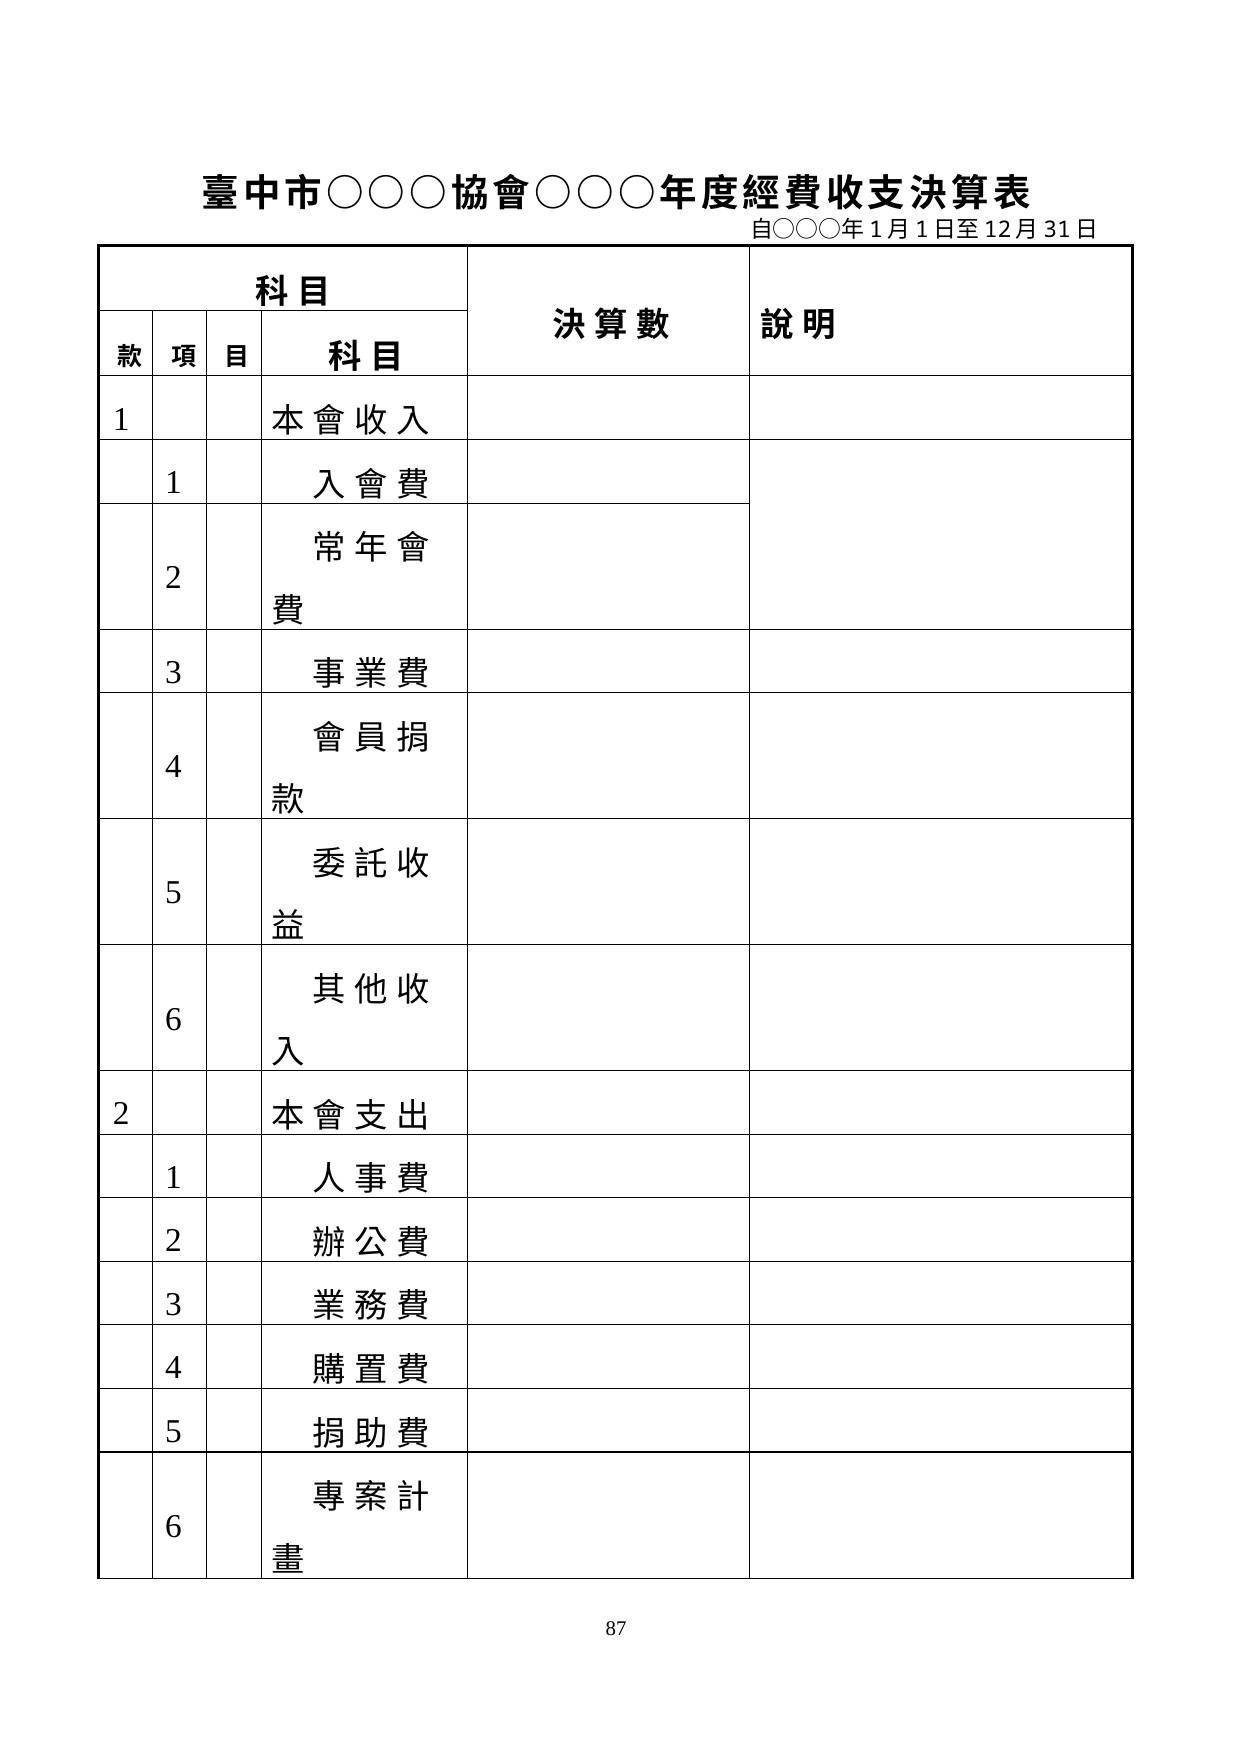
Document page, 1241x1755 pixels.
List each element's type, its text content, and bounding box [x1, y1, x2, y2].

table_cell [468, 1198, 749, 1261]
table_cell 人事費 [262, 1135, 467, 1197]
table_cell 常年會費 [262, 504, 467, 628]
table_cell [207, 945, 261, 1070]
table_cell [468, 1262, 749, 1324]
table_cell 1 [153, 440, 206, 502]
table_cell 事業費 [262, 630, 467, 692]
table_cell [207, 693, 261, 818]
table_cell [153, 1071, 206, 1134]
table_cell 入會費 [262, 440, 467, 502]
table_cell 5 [153, 1389, 206, 1451]
table_cell 目 [207, 311, 261, 375]
table_cell [750, 1325, 1131, 1388]
table_cell [750, 945, 1131, 1070]
table_cell [100, 693, 152, 818]
table_cell [100, 945, 152, 1070]
table_cell 委託收益 [262, 819, 467, 944]
table_cell [207, 1071, 261, 1134]
table_cell [100, 1198, 152, 1261]
table_cell [750, 1262, 1131, 1324]
table_cell [468, 630, 749, 692]
table_cell 項 [153, 311, 206, 375]
table_cell [750, 630, 1131, 692]
text 自○○○年1月1日至12月31日 [98, 211, 1098, 244]
table_cell [468, 504, 749, 628]
table_cell [207, 630, 261, 692]
table_cell [207, 819, 261, 944]
table_cell [100, 1262, 152, 1324]
table_cell 1 [100, 376, 152, 439]
table_cell 5 [153, 819, 206, 944]
table_header 科目 [100, 247, 467, 310]
table_cell [750, 1198, 1131, 1261]
subtitle 臺中市○○○協會○○○年度經費收支決算表 [111, 148, 1121, 211]
table_cell 3 [153, 1262, 206, 1324]
table_cell [207, 1198, 261, 1261]
table_cell [750, 693, 1131, 818]
table_cell [750, 1135, 1131, 1197]
table_cell [100, 1453, 152, 1577]
table_cell [100, 1135, 152, 1197]
table_cell [207, 1453, 261, 1577]
table_cell 科目 [262, 311, 467, 375]
table_cell 專案計畫 [262, 1453, 467, 1577]
table_cell [207, 1135, 261, 1197]
table_cell [468, 1453, 749, 1577]
table_cell 6 [153, 1453, 206, 1577]
table_cell 本會支出 [262, 1071, 467, 1134]
table_cell 2 [153, 504, 206, 628]
table_cell [100, 819, 152, 944]
table_cell [100, 630, 152, 692]
table_cell [207, 376, 261, 439]
table_cell [100, 440, 152, 502]
table_cell [750, 1389, 1131, 1451]
table_cell [750, 819, 1131, 944]
table_header 說明 [750, 247, 1131, 375]
table_cell 4 [153, 693, 206, 818]
table_cell 捐助費 [262, 1389, 467, 1451]
table_cell [468, 945, 749, 1070]
table_cell [750, 440, 1131, 628]
table_cell [207, 1262, 261, 1324]
table_cell 辦公費 [262, 1198, 467, 1261]
table_cell 3 [153, 630, 206, 692]
table_cell [468, 1325, 749, 1388]
table_cell [468, 693, 749, 818]
table_cell [468, 1071, 749, 1134]
table_cell 6 [153, 945, 206, 1070]
table_cell [207, 504, 261, 628]
table_cell 款 [100, 311, 152, 375]
table_cell 業務費 [262, 1262, 467, 1324]
table_cell 1 [153, 1135, 206, 1197]
table_cell 4 [153, 1325, 206, 1388]
table_cell [468, 376, 749, 439]
table_cell [750, 376, 1131, 439]
table_cell [468, 440, 749, 502]
table_cell [153, 376, 206, 439]
table_cell [750, 1071, 1131, 1134]
table_cell [207, 440, 261, 502]
table_cell 2 [100, 1071, 152, 1134]
table_cell 會員捐款 [262, 693, 467, 818]
table_header 決算數 [468, 247, 749, 375]
table_cell 其他收入 [262, 945, 467, 1070]
table_cell 購置費 [262, 1325, 467, 1388]
table_cell [100, 504, 152, 628]
table_cell [468, 1389, 749, 1451]
table_cell [100, 1389, 152, 1451]
table_cell [207, 1389, 261, 1451]
table_cell 2 [153, 1198, 206, 1261]
table_cell [750, 1453, 1131, 1577]
table_cell [468, 819, 749, 944]
table_cell [100, 1325, 152, 1388]
table_cell [207, 1325, 261, 1388]
table_cell 本會收入 [262, 376, 467, 439]
table_cell [468, 1135, 749, 1197]
